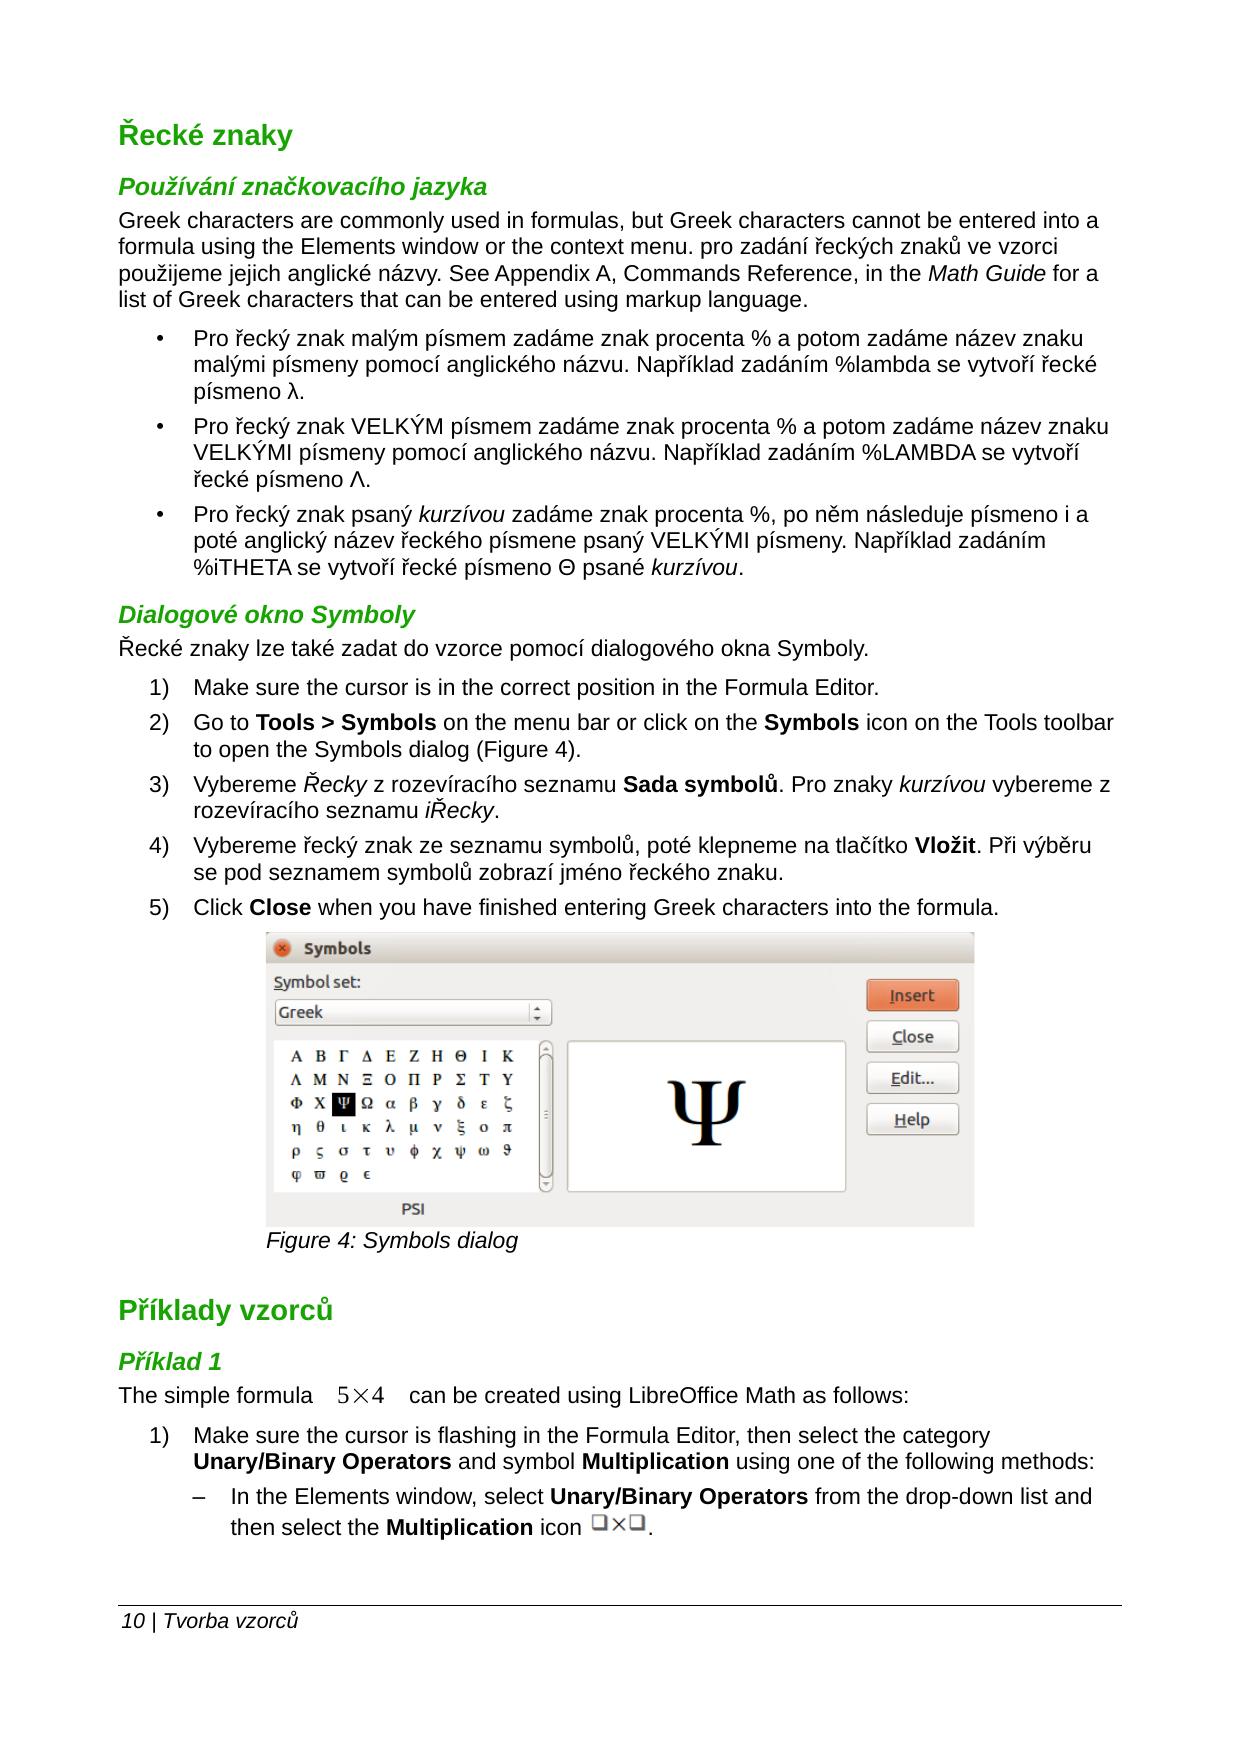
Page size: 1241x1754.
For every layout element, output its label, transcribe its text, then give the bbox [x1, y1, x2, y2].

list Click Close when you have finished entering Greek characters into the formula. [169, 894, 1122, 920]
subtitle Příklad 1 [118, 1347, 1122, 1376]
text Greek characters are commonly used in formulas, but Greek characters cannot be entered into a formula using the Elements window or the context menu. pro zadání řeckých znaků ve vzorci použijeme jejich anglické názvy. See Appendix A, Commands Reference, in the Math Guide for a list of Greek characters that can be entered using markup language. [118, 207, 1122, 312]
picture [265, 932, 975, 1227]
subtitle Řecké znaky [118, 118, 1122, 152]
list Pro řecký znak psaný kurzívou zadáme znak procenta %, po něm následuje písmeno i a poté anglický název řeckého písmene psaný VELKÝMI písmeny. Například zadáním %iTHETA se vytvoří řecké písmeno Θ psané kurzívou. [156, 501, 1122, 580]
picture [588, 1509, 648, 1536]
list Make sure the cursor is flashing in the Formula Editor, then select the category Unary/Binary Operators and symbol Multiplication using one of the following methods: [169, 1422, 1122, 1474]
list Vybereme Řecky z rozevíracího seznamu Sada symbolů. Pro znaky kurzívou vybereme z rozevíracího seznamu iŘecky. [169, 771, 1122, 823]
list Make sure the cursor is in the correct position in the Formula Editor. [169, 674, 1122, 700]
text Figure 4: Symbols dialog [266, 1227, 974, 1253]
subtitle Dialogové okno Symboly [118, 600, 1122, 629]
list Pro řecký znak VELKÝM písmem zadáme znak procenta % a potom zadáme název znaku VELKÝMI písmeny pomocí anglického názvu. Například zadáním %LAMBDA se vytvoří řecké písmeno Λ. [156, 413, 1122, 492]
list Go to Tools > Symbols on the menu bar or click on the Symbols icon on the Tools toolbar to open the Symbols dialog (Figure 4). [169, 709, 1122, 762]
subtitle Používání značkovacího jazyka [118, 172, 1122, 201]
list Vybereme řecký znak ze seznamu symbolů, poté klepneme na tlačítko Vložit. Při výběru se pod seznamem symbolů zobrazí jméno řeckého znaku. [169, 832, 1122, 885]
text Řecké znaky lze také zadat do vzorce pomocí dialogového okna Symboly. [118, 635, 1122, 661]
list In the Elements window, select Unary/Binary Operators from the drop-down list and then select the Multiplication icon . [192, 1483, 1122, 1541]
subtitle Příklady vzorců [118, 1293, 1122, 1326]
list Pro řecký znak malým písmem zadáme znak procenta % a potom zadáme název znaku malými písmeny pomocí anglického názvu. Například zadáním %lambda se vytvoří řecké písmeno λ. [156, 325, 1122, 404]
text The simple formula can be created using LibreOffice Math as follows: [118, 1381, 1122, 1409]
